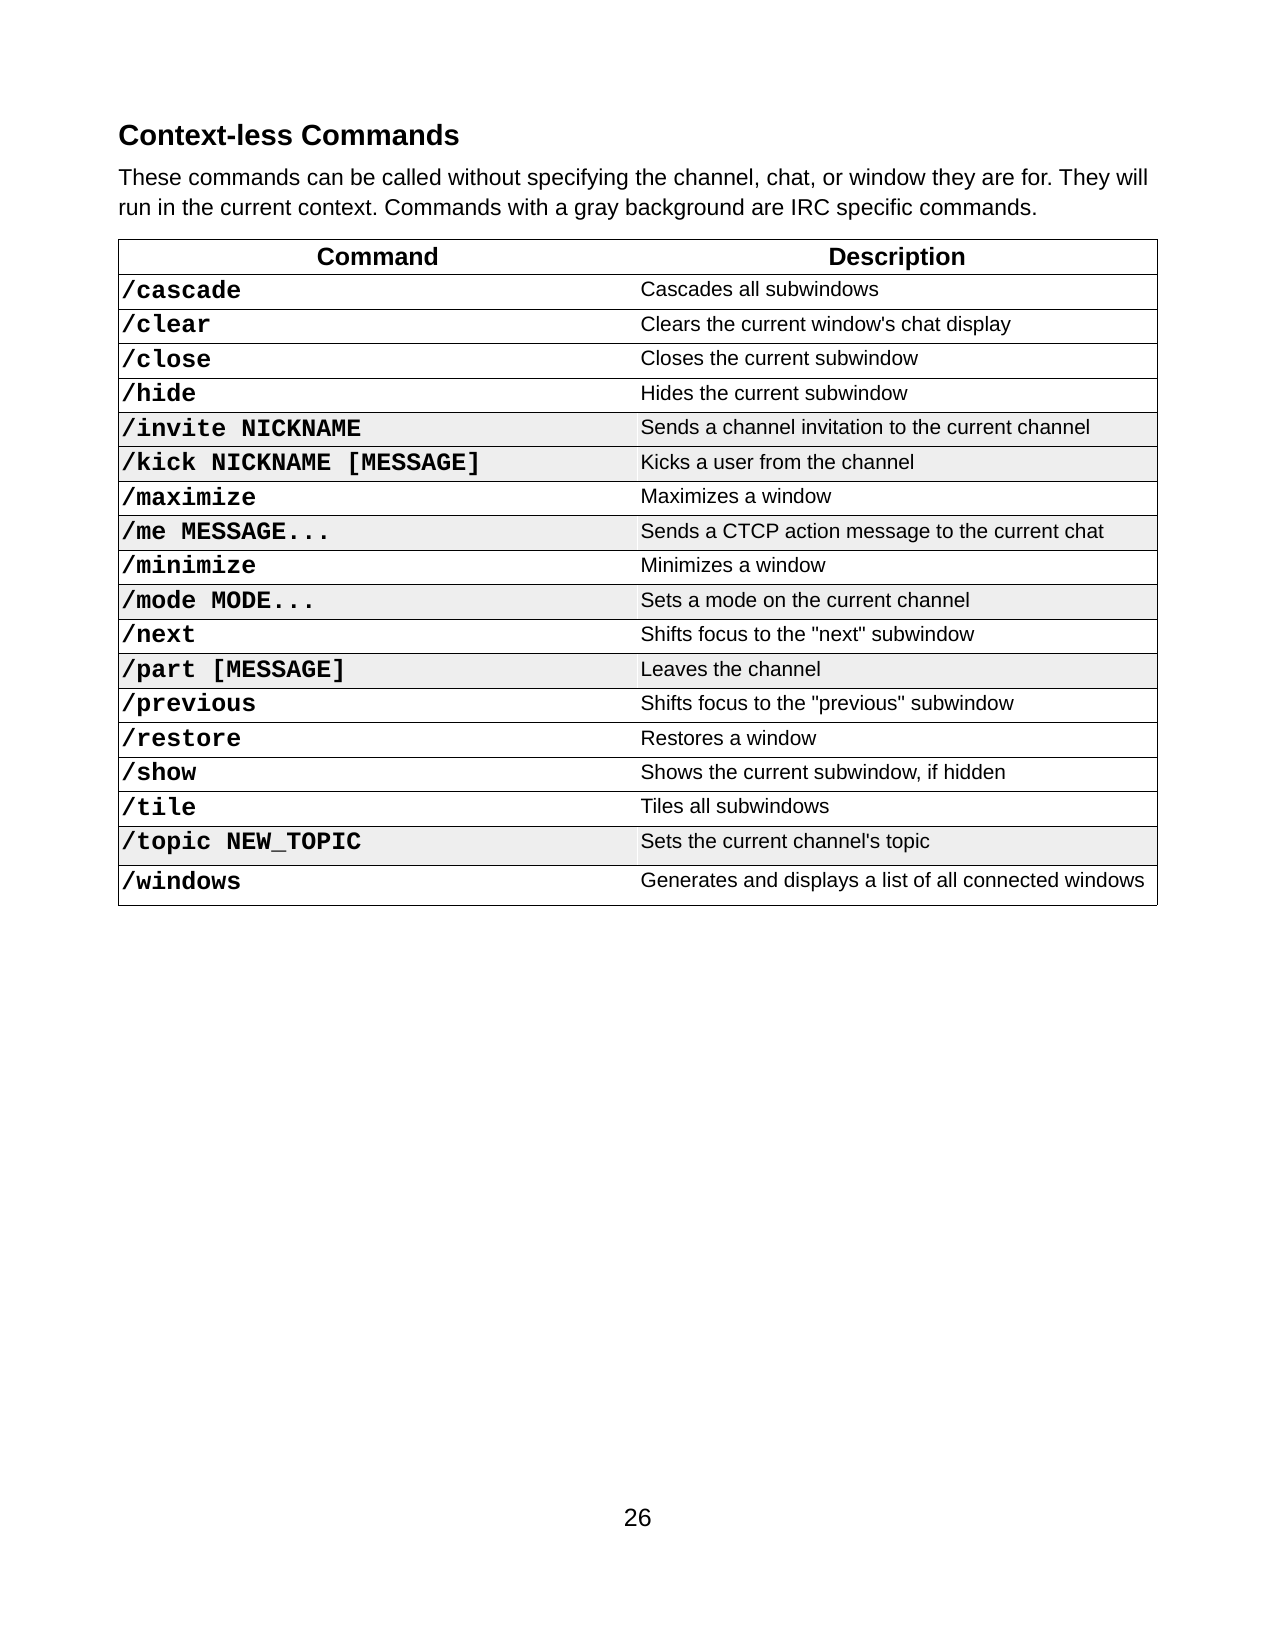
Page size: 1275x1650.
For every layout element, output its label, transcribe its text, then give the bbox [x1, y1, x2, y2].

table_cell /cascade [119, 275, 637, 308]
table_cell Maximizes a window [638, 482, 1157, 515]
table_cell /topic NEW_TOPIC [119, 827, 637, 865]
table_cell /hide [119, 379, 637, 412]
text These commands can be called without specifying the channel, chat, or window they are for. They will run in the current context. Commands with a gray background are IRC specific commands. [118, 164, 1157, 221]
table_cell /clear [119, 310, 637, 343]
table_cell /next [119, 620, 637, 653]
table_cell /part [MESSAGE] [119, 654, 637, 688]
table_cell Clears the current window's chat display [638, 310, 1157, 343]
table_cell Sends a CTCP action message to the current chat [638, 516, 1157, 550]
table_cell /mode MODE... [119, 585, 637, 619]
table_cell /kick NICKNAME [MESSAGE] [119, 447, 637, 481]
table_cell Shows the current subwindow, if hidden [638, 758, 1157, 791]
table_cell /show [119, 758, 637, 791]
table_header Command [119, 240, 637, 274]
table_cell Kicks a user from the channel [638, 447, 1157, 481]
table_cell Leaves the channel [638, 654, 1157, 688]
table_cell /invite NICKNAME [119, 413, 637, 446]
table_cell Generates and displays a list of all connected windows [638, 866, 1157, 905]
table_cell /windows [119, 866, 637, 905]
table_cell Sets a mode on the current channel [638, 585, 1157, 619]
table_cell Hides the current subwindow [638, 379, 1157, 412]
table_cell Tiles all subwindows [638, 792, 1157, 826]
table_cell /previous [119, 689, 637, 722]
table_header Description [638, 240, 1157, 274]
table_cell Cascades all subwindows [638, 275, 1157, 308]
table_cell Sets the current channel's topic [638, 827, 1157, 865]
table_cell Closes the current subwindow [638, 344, 1157, 377]
table_cell /minimize [119, 551, 637, 584]
table_cell /restore [119, 723, 637, 757]
table_cell /tile [119, 792, 637, 826]
subtitle Context-less Commands [118, 118, 1157, 152]
table_cell Shifts focus to the "previous" subwindow [638, 689, 1157, 722]
table_cell /me MESSAGE... [119, 516, 637, 550]
table_cell /maximize [119, 482, 637, 515]
table_cell /close [119, 344, 637, 377]
table_cell Restores a window [638, 723, 1157, 757]
table_cell Shifts focus to the "next" subwindow [638, 620, 1157, 653]
table_cell Sends a channel invitation to the current channel [638, 413, 1157, 446]
table_cell Minimizes a window [638, 551, 1157, 584]
